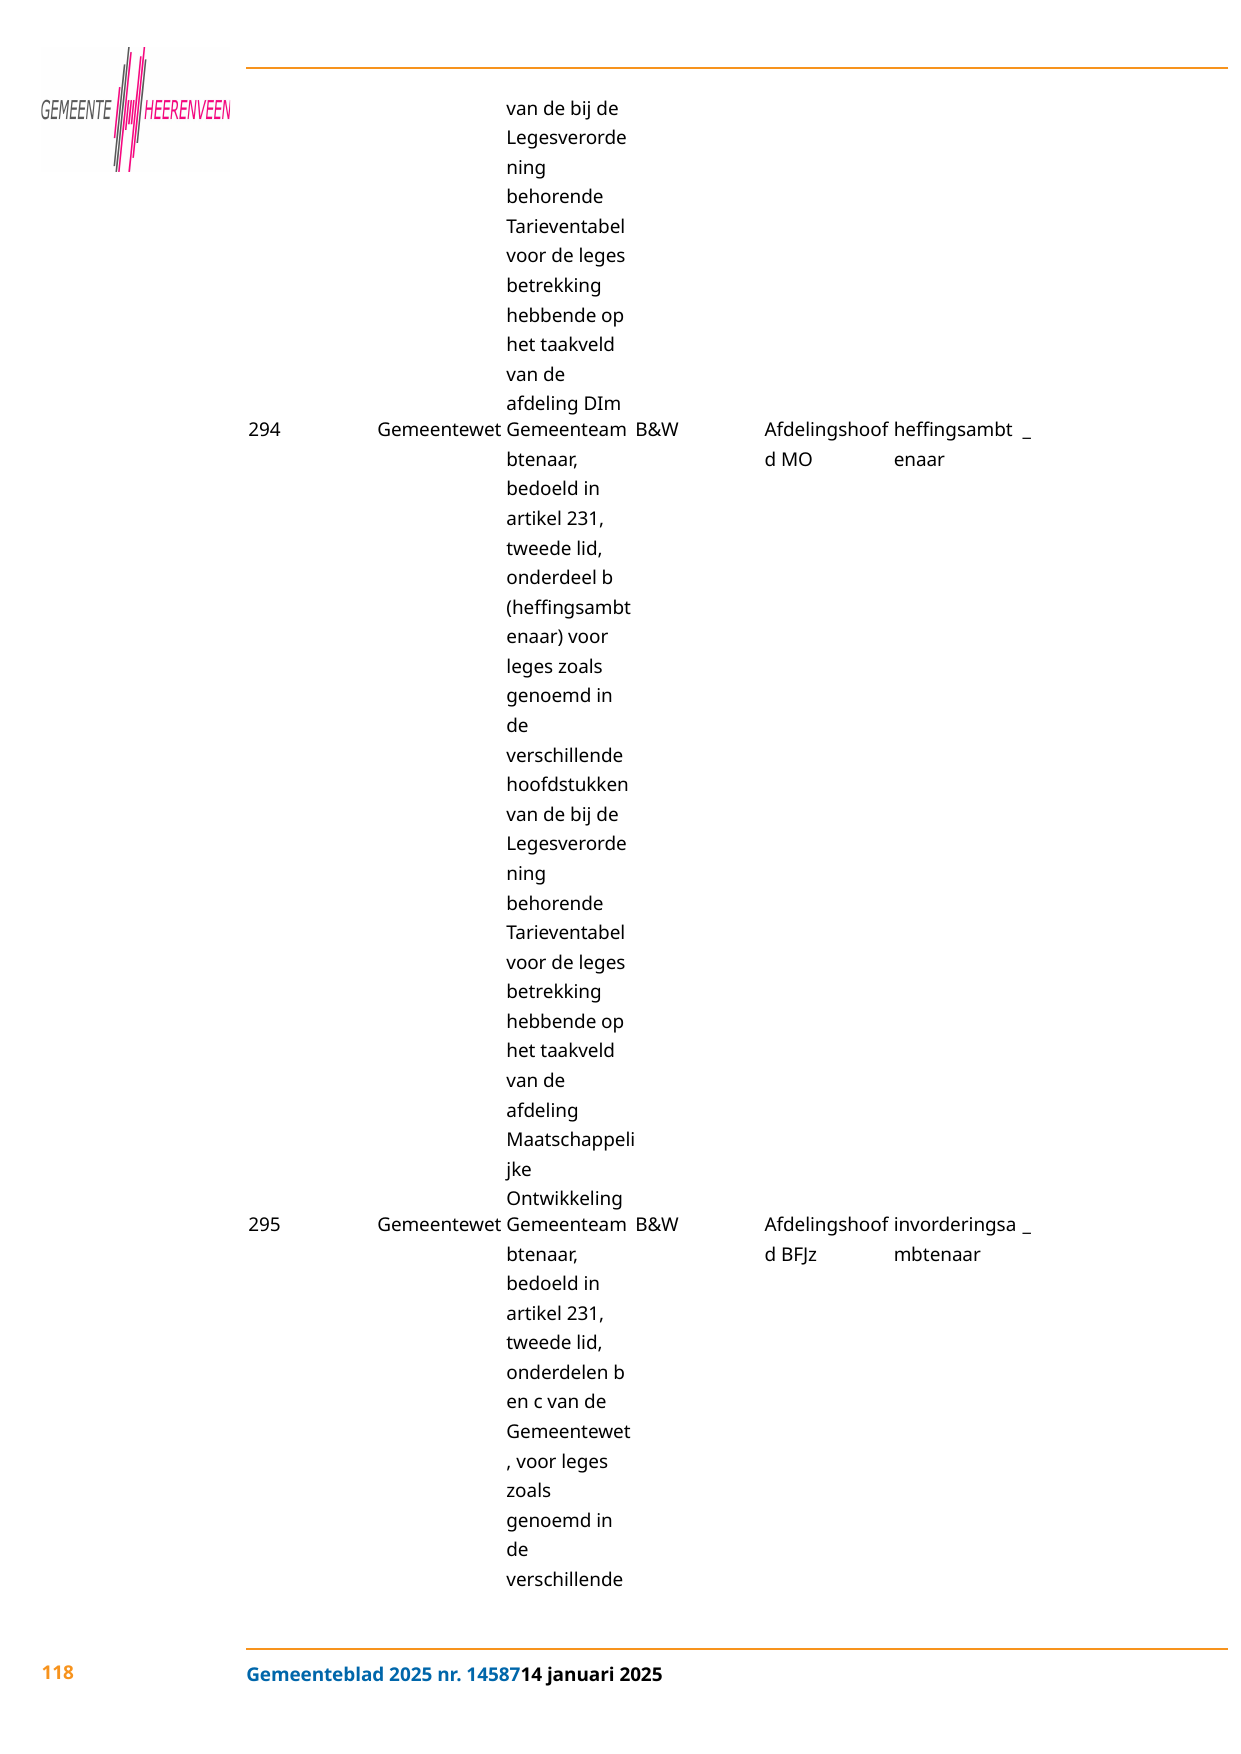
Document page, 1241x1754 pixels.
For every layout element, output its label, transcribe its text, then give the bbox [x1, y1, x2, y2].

table_cell Gemeenteambtenaar, bedoeld in artikel 231, tweede lid, onderdelen b en c van de Gemeentewet, voor leges zoals genoemd in de verschillende [506, 1211, 635, 1592]
table_cell heffingsambtenaar [894, 416, 1022, 1211]
table_cell 294 [248, 416, 377, 1211]
table_cell Gemeenteambtenaar, bedoeld in artikel 231, tweede lid, onderdeel b (heffingsambtenaar) voor leges zoals genoemd in de verschillende hoofdstukken van de bij de Legesverordening behorende Tarieventabel voor de leges betrekking hebbende op het taakveld van de afdeling Maatschappelijke Ontwikkeling [506, 416, 635, 1211]
table_cell [635, 95, 764, 416]
table_cell 295 [248, 1211, 377, 1592]
table_cell van de bij de Legesverordening behorende Tarieventabel voor de leges betrekking hebbende op het taakveld van de afdeling DIm [506, 95, 635, 416]
table_cell Afdelingshoofd MO [764, 416, 893, 1211]
table_cell [248, 95, 377, 416]
table_cell [894, 95, 1022, 416]
table_cell [764, 95, 893, 416]
table_cell [1023, 95, 1152, 416]
table_cell Afdelingshoofd BFJz [764, 1211, 893, 1592]
table_cell invorderingsambtenaar [894, 1211, 1022, 1592]
picture [41, 47, 231, 172]
table_cell B&W [635, 416, 764, 1211]
table_cell B&W [635, 1211, 764, 1592]
table_cell Gemeentewet [377, 416, 506, 1211]
table_cell Gemeentewet [377, 1211, 506, 1592]
table_cell _ [1023, 416, 1152, 1211]
table_cell [377, 95, 506, 416]
table_cell _ [1023, 1211, 1152, 1592]
